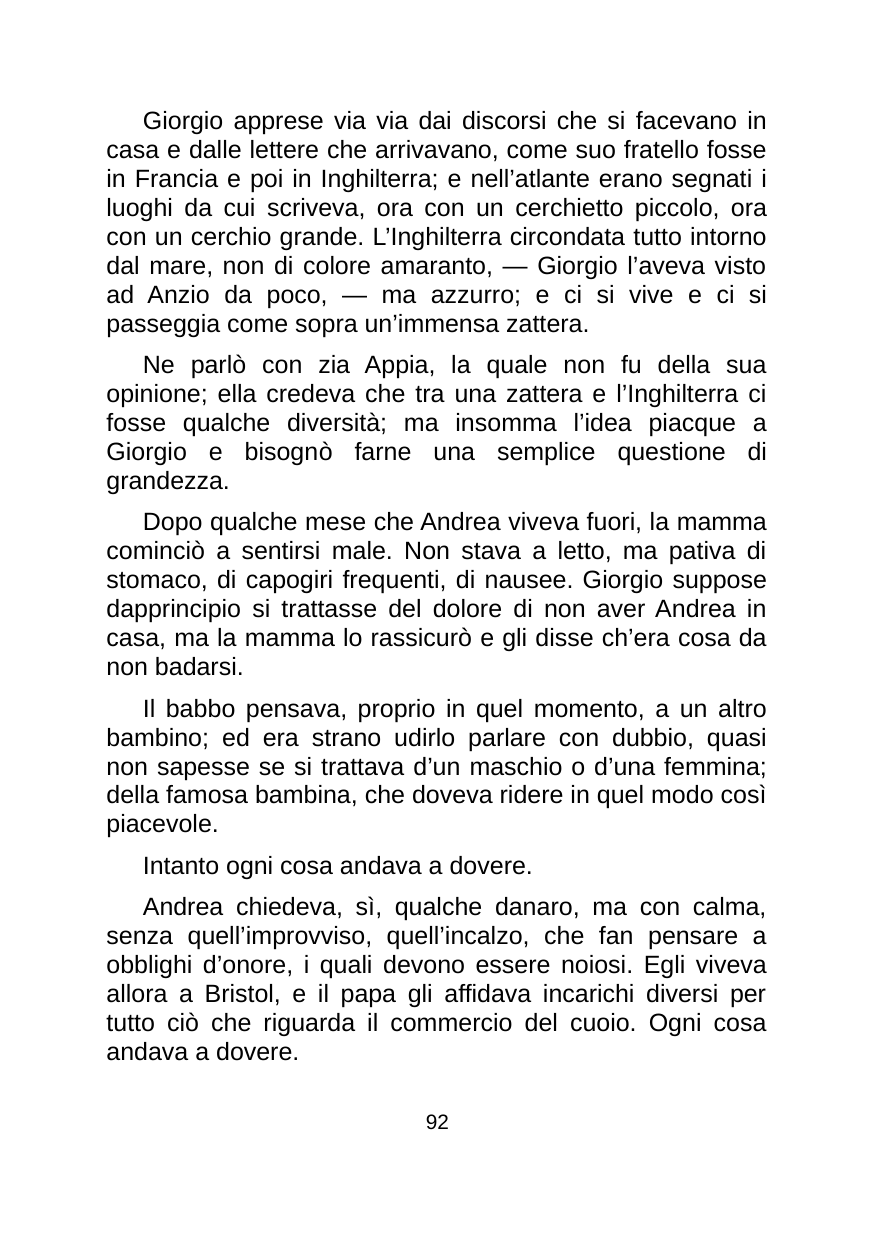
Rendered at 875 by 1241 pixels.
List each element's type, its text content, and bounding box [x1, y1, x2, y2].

text Andrea chiedeva, sì, qualche danaro, ma con calma, senza quell’improvviso, quell’incalzo, che fan pensare a obblighi d’onore, i quali devono essere noiosi. Egli viveva allora a Bristol, e il papa gli affidava incarichi diversi per tutto ciò che riguarda il commercio del cuoio. Ogni cosa andava a dovere. [106, 893, 768, 1066]
text Dopo qualche mese che Andrea viveva fuori, la mamma cominciò a sentirsi male. Non stava a letto, ma pativa di stomaco, di capogiri frequenti, di nausee. Giorgio suppose dapprincipio si trattasse del dolore di non aver Andrea in casa, ma la mamma lo rassicurò e gli disse ch’era cosa da non badarsi. [106, 508, 768, 681]
text Giorgio apprese via via dai discorsi che si facevano in casa e dalle lettere che arrivavano, come suo fratello fosse in Francia e poi in Inghilterra; e nell’atlante erano segnati i luoghi da cui scriveva, ora con un cerchietto piccolo, ora con un cerchio grande. L’Inghilterra circondata tutto intorno dal mare, non di colore amaranto, — Giorgio l’aveva visto ad Anzio da poco, — ma azzurro; e ci si vive e ci si passeggia come sopra un’immensa zattera. [106, 106, 768, 338]
text Ne parlò con zia Appia, la quale non fu della sua opinione; ella credeva che tra una zattera e l’Inghilterra ci fosse qualche diversità; ma insomma l’idea piacque a Giorgio e bisognò farne una semplice questione di grandezza. [106, 350, 768, 495]
text Il babbo pensava, proprio in quel momento, a un altro bambino; ed era strano udirlo parlare con dubbio, quasi non sapesse se si trattava d’un maschio o d’una femmina; della famosa bambina, che doveva ridere in quel modo così piacevole. [106, 694, 768, 839]
text Intanto ogni cosa andava a dovere. [106, 851, 768, 880]
